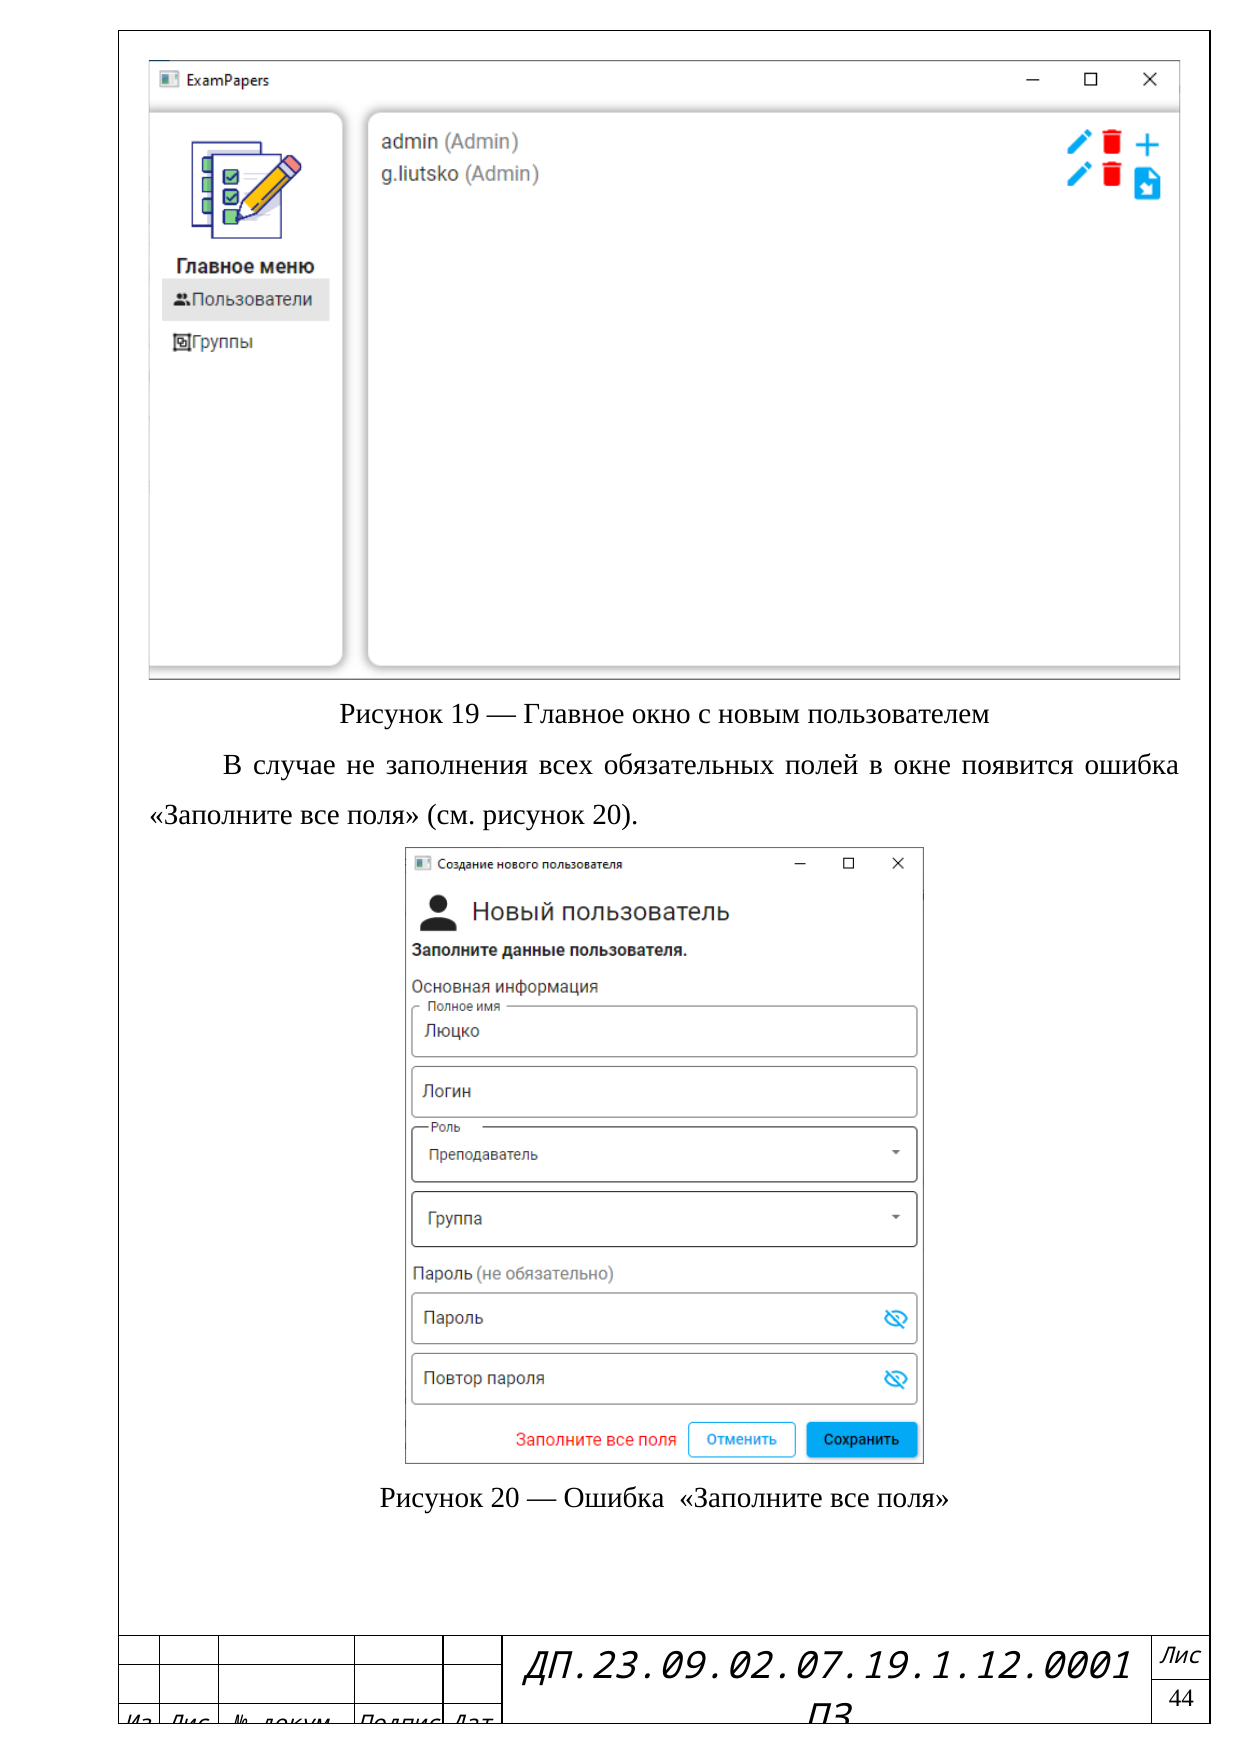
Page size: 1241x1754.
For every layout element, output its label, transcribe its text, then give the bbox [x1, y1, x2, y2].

text В случае не заполнения всех обязательных полей в окне появится ошибка «Заполните все поля» (см. рисунок 20). [149, 730, 1180, 831]
text Рисунок 20 — Ошибка «Заполните все поля» [359, 1464, 970, 1514]
picture [148, 60, 1180, 680]
text Рисунок 19 — Главное окно с новым пользователем [149, 680, 1180, 730]
picture [405, 847, 924, 1464]
